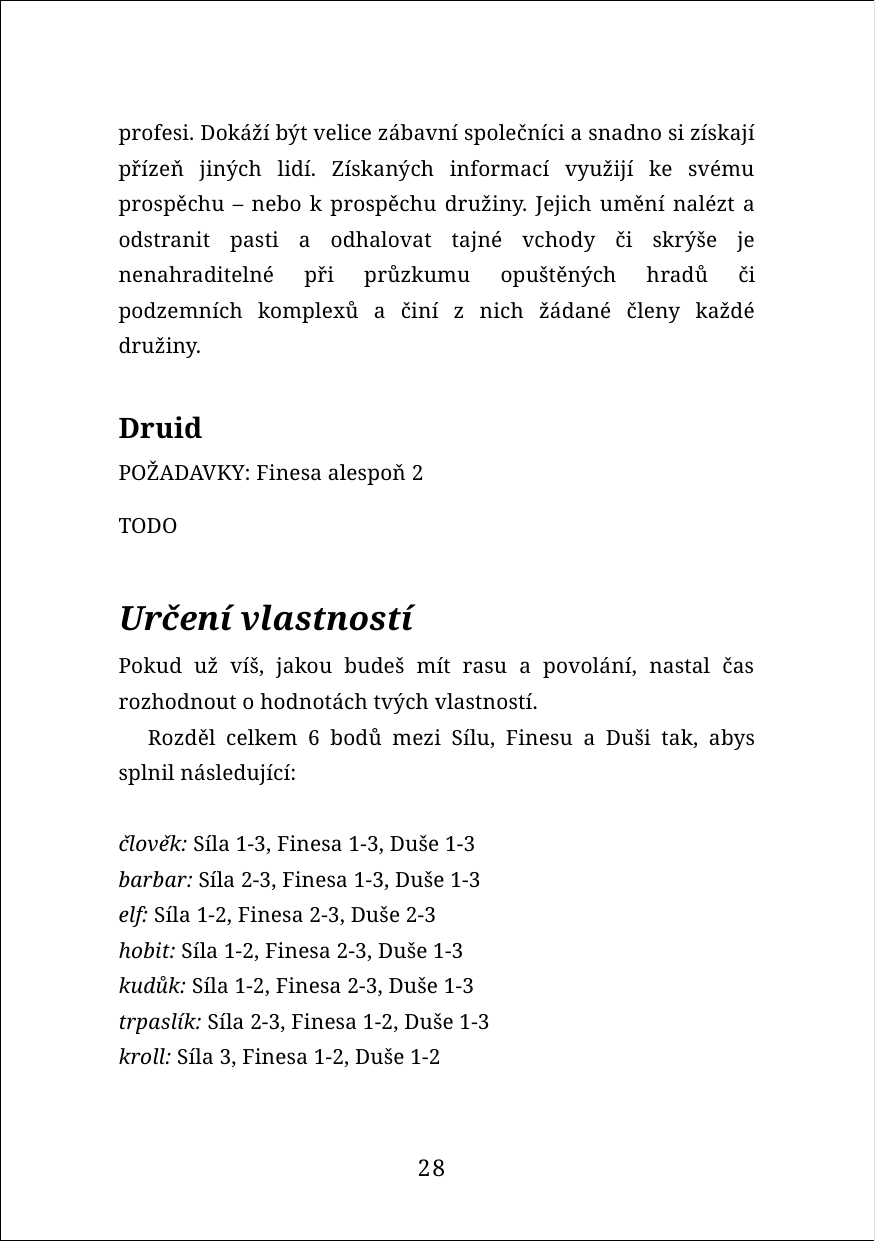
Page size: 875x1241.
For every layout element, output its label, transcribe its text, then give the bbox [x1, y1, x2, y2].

text Pokud už víš, jakou budeš mít rasu a povolání, nastal čas rozhodnout o hodnotách tvých vlastností. Rozděl celkem 6 bodů mezi Sílu, Finesu a Duši tak, abys splnil následující: člověk: Síla 1-3, Finesa 1-3, Duše 1-3 barbar: Síla 2-3, Finesa 1-3, Duše 1-3 elf: Síla 1-2, Finesa 2-3, Duše 2-3 hobit: Síla 1-2, Finesa 2-3, Duše 1-3 kudůk: Síla 1-2, Finesa 2-3, Duše 1-3 trpaslík: Síla 2-3, Finesa 1-2, Duše 1-3 kroll: Síla 3, Finesa 1-2, Duše 1-2 [118, 652, 756, 1106]
text profesi. Dokáží být velice zábavní společníci a snadno si získají přízeň jiných lidí. Získaných informací využijí ke svému prospěchu – nebo k prospěchu družiny. Jejich umění nalézt a odstranit pasti a odhalovat tajné vchody či skrýše je nenahraditelné při průzkumu opuštěných hradů či podzemních komplexů a činí z nich žádané členy každé družiny. [118, 118, 756, 360]
subtitle Určení vlastností [118, 594, 756, 640]
text POŽADAVKY: Finesa alespoň 2 [118, 458, 756, 487]
subtitle Druid [118, 408, 756, 447]
text TODO [118, 512, 756, 540]
